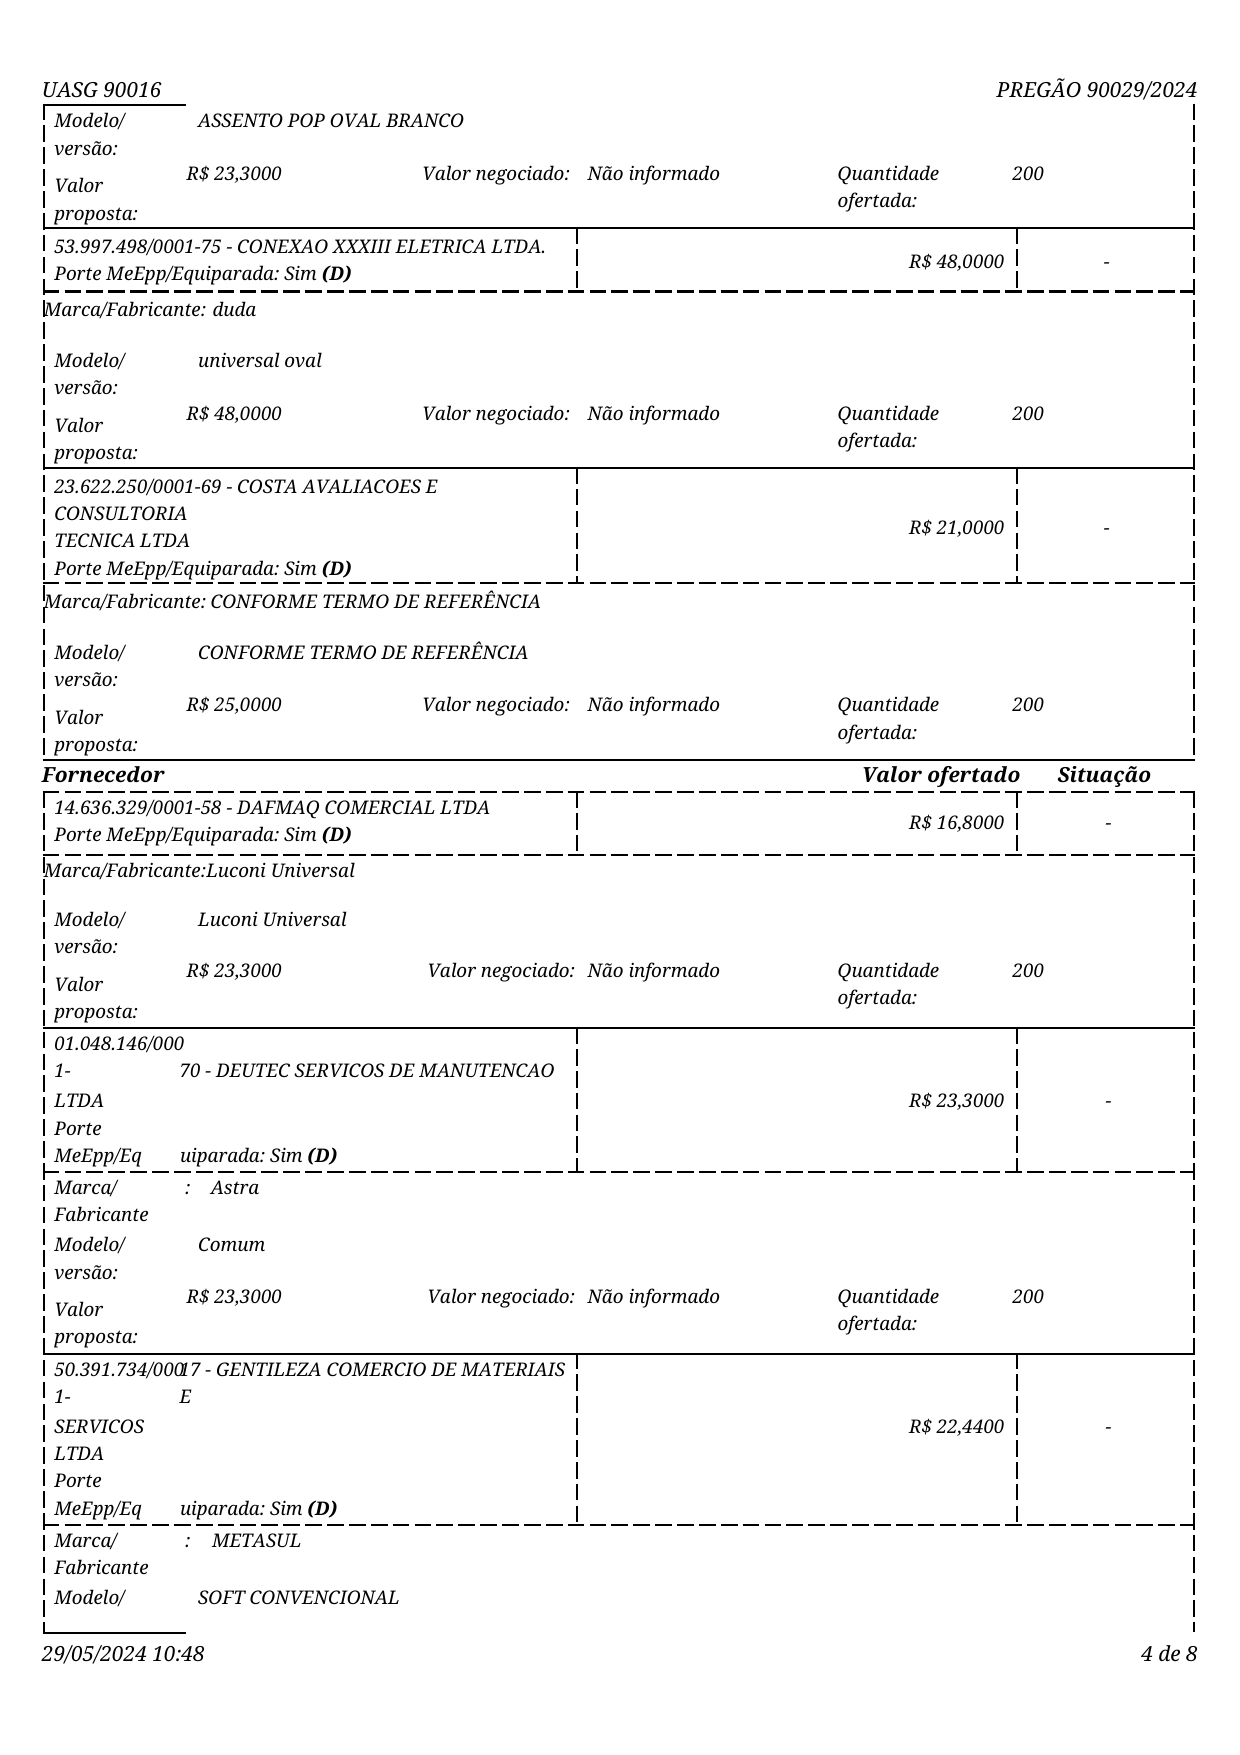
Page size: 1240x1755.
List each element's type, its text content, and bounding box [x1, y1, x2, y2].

table_cell 01.048.146/0001- [44, 1029, 186, 1086]
table_cell 200 [1002, 1280, 1068, 1352]
table_cell Não informado [577, 1280, 837, 1352]
table_header R$ 16,8000 [838, 791, 1017, 853]
table_cell [577, 854, 837, 905]
table_cell R$ 48,0000 [838, 229, 1017, 290]
table_cell Marca/Fabricante [44, 1171, 186, 1230]
table_cell Luconi Universal [186, 905, 577, 954]
table_cell ASSENTO POP OVAL BRANCO [186, 104, 577, 154]
table_cell [577, 229, 837, 290]
table_cell - [1068, 1086, 1194, 1171]
table_cell R$ 23,3000 Valor negociado: [186, 1280, 577, 1352]
table_cell SERVICOS LTDA Porte MeEpp/Eq [44, 1412, 186, 1524]
table_cell Modelo/ [44, 1583, 186, 1632]
table_header [1017, 791, 1068, 853]
table_cell [1068, 1171, 1194, 1230]
table_cell [577, 1029, 837, 1086]
table_cell Quantidade ofertada: [838, 686, 1002, 758]
table_cell [838, 854, 1068, 905]
table_cell [838, 1355, 1017, 1412]
table_cell [1068, 1355, 1194, 1412]
table_cell [577, 1583, 837, 1632]
table_cell : Astra [186, 1171, 577, 1230]
table_cell 200 [1002, 686, 1194, 758]
table_cell 70 - DEUTEC SERVICOS DE MANUTENCAO [186, 1029, 577, 1086]
table_cell [577, 343, 837, 394]
table_cell Quantidade ofertada: [838, 954, 1002, 1027]
table_cell [838, 1583, 1068, 1632]
table_cell [577, 905, 837, 954]
table_cell uiparada: Sim (D) [186, 1412, 577, 1524]
table_cell [577, 1412, 837, 1524]
table_cell R$ 22,4400 [838, 1412, 1017, 1524]
table_cell Modelo/versão: Valor proposta: [44, 1230, 186, 1352]
table_cell R$ 23,3000 [838, 1086, 1017, 1171]
table_cell [1068, 1583, 1194, 1632]
table_cell [577, 1355, 837, 1412]
table_cell [1017, 1412, 1068, 1524]
table_cell 23.622.250/0001-69 - COSTA AVALIACOES E CONSULTORIA TECNICA LTDA Porte MeEpp/Equiparada: Sim (D) [44, 469, 577, 582]
table_cell [577, 104, 837, 154]
text Fornecedor Valor ofertado Situação [42, 761, 1200, 789]
table_cell 200 [1002, 154, 1194, 227]
table_cell [1068, 1524, 1194, 1583]
table_cell [838, 905, 1068, 954]
table_cell Não informado [577, 954, 837, 1027]
table_cell [838, 343, 1194, 394]
table_cell Não informado [577, 686, 837, 758]
table_cell 17 - GENTILEZA COMERCIO DE MATERIAIS E [186, 1355, 577, 1412]
table_cell - [1068, 1412, 1194, 1524]
table_cell [577, 1524, 837, 1583]
table_cell [577, 635, 837, 686]
table_cell SOFT CONVENCIONAL [186, 1583, 577, 1632]
table_cell [1017, 1355, 1068, 1412]
table_cell R$ 48,0000 Valor negociado: [186, 394, 577, 467]
table_cell [1068, 1230, 1194, 1279]
table_cell : METASUL [186, 1524, 577, 1583]
table_cell 200 [1002, 394, 1194, 467]
table_cell [577, 582, 837, 635]
table_cell [838, 1230, 1068, 1279]
table_cell [1068, 854, 1194, 905]
table_cell [1068, 954, 1194, 1027]
table_cell universal oval [186, 343, 577, 394]
table_cell [577, 1171, 837, 1230]
table_cell CONFORME TERMO DE REFERÊNCIA [186, 635, 577, 686]
table_cell Marca/Fabricante: duda [44, 290, 577, 343]
table_cell uiparada: Sim (D) [186, 1086, 577, 1171]
table_header - [1068, 791, 1194, 853]
table_cell 53.997.498/0001-75 - CONEXAO XXXIII ELETRICA LTDA. Porte MeEpp/Equiparada: Sim (D) [44, 229, 577, 290]
table_cell Comum [186, 1230, 577, 1279]
table_cell [838, 1171, 1068, 1230]
table_cell [577, 1086, 837, 1171]
table_cell [1068, 1280, 1194, 1352]
table_cell [577, 469, 837, 582]
table_cell [1068, 905, 1194, 954]
table_cell Marca/Fabricante: CONFORME TERMO DE REFERÊNCIA [44, 582, 577, 635]
table_cell [1017, 1029, 1068, 1086]
table_cell [577, 290, 837, 343]
table_cell Modelo/versão: Valor proposta: [44, 343, 186, 467]
table_cell Quantidade ofertada: [838, 1280, 1002, 1352]
table_cell [838, 1524, 1068, 1583]
table_header [577, 791, 837, 853]
table_cell Quantidade ofertada: [838, 394, 1002, 467]
table_cell 50.391.734/0001- [44, 1355, 186, 1412]
table_cell Marca/Fabricante: Luconi Universal [44, 854, 577, 905]
table_cell R$ 25,0000 Valor negociado: [186, 686, 577, 758]
table_header 14.636.329/0001-58 - DAFMAQ COMERCIAL LTDA Porte MeEpp/Equiparada: Sim (D) [44, 791, 577, 853]
table_cell [1068, 1029, 1194, 1086]
table_cell Modelo/versão: Valor proposta: [44, 106, 186, 227]
table_cell [1017, 1086, 1068, 1171]
table_cell [838, 582, 1194, 635]
table_cell R$ 21,0000 [838, 469, 1017, 582]
table_cell [838, 635, 1194, 686]
table_cell Quantidade ofertada: [838, 154, 1002, 227]
table_cell [838, 104, 1194, 154]
table_cell Não informado [577, 154, 837, 227]
table_cell - [1017, 229, 1194, 290]
table_cell [838, 290, 1194, 343]
table_cell R$ 23,3000 Valor negociado: [186, 954, 577, 1027]
table_cell Marca/Fabricante [44, 1524, 186, 1583]
table_cell LTDA Porte MeEpp/Eq [44, 1086, 186, 1171]
table_cell Modelo/versão: Valor proposta: [44, 635, 186, 758]
table_cell [577, 1230, 837, 1279]
table_cell 200 [1002, 954, 1068, 1027]
table_cell [838, 1029, 1017, 1086]
table_cell Modelo/versão: Valor proposta: [44, 905, 186, 1027]
table_cell R$ 23,3000 Valor negociado: [186, 154, 577, 227]
table_cell Não informado [577, 394, 837, 467]
table_cell - [1017, 469, 1194, 582]
